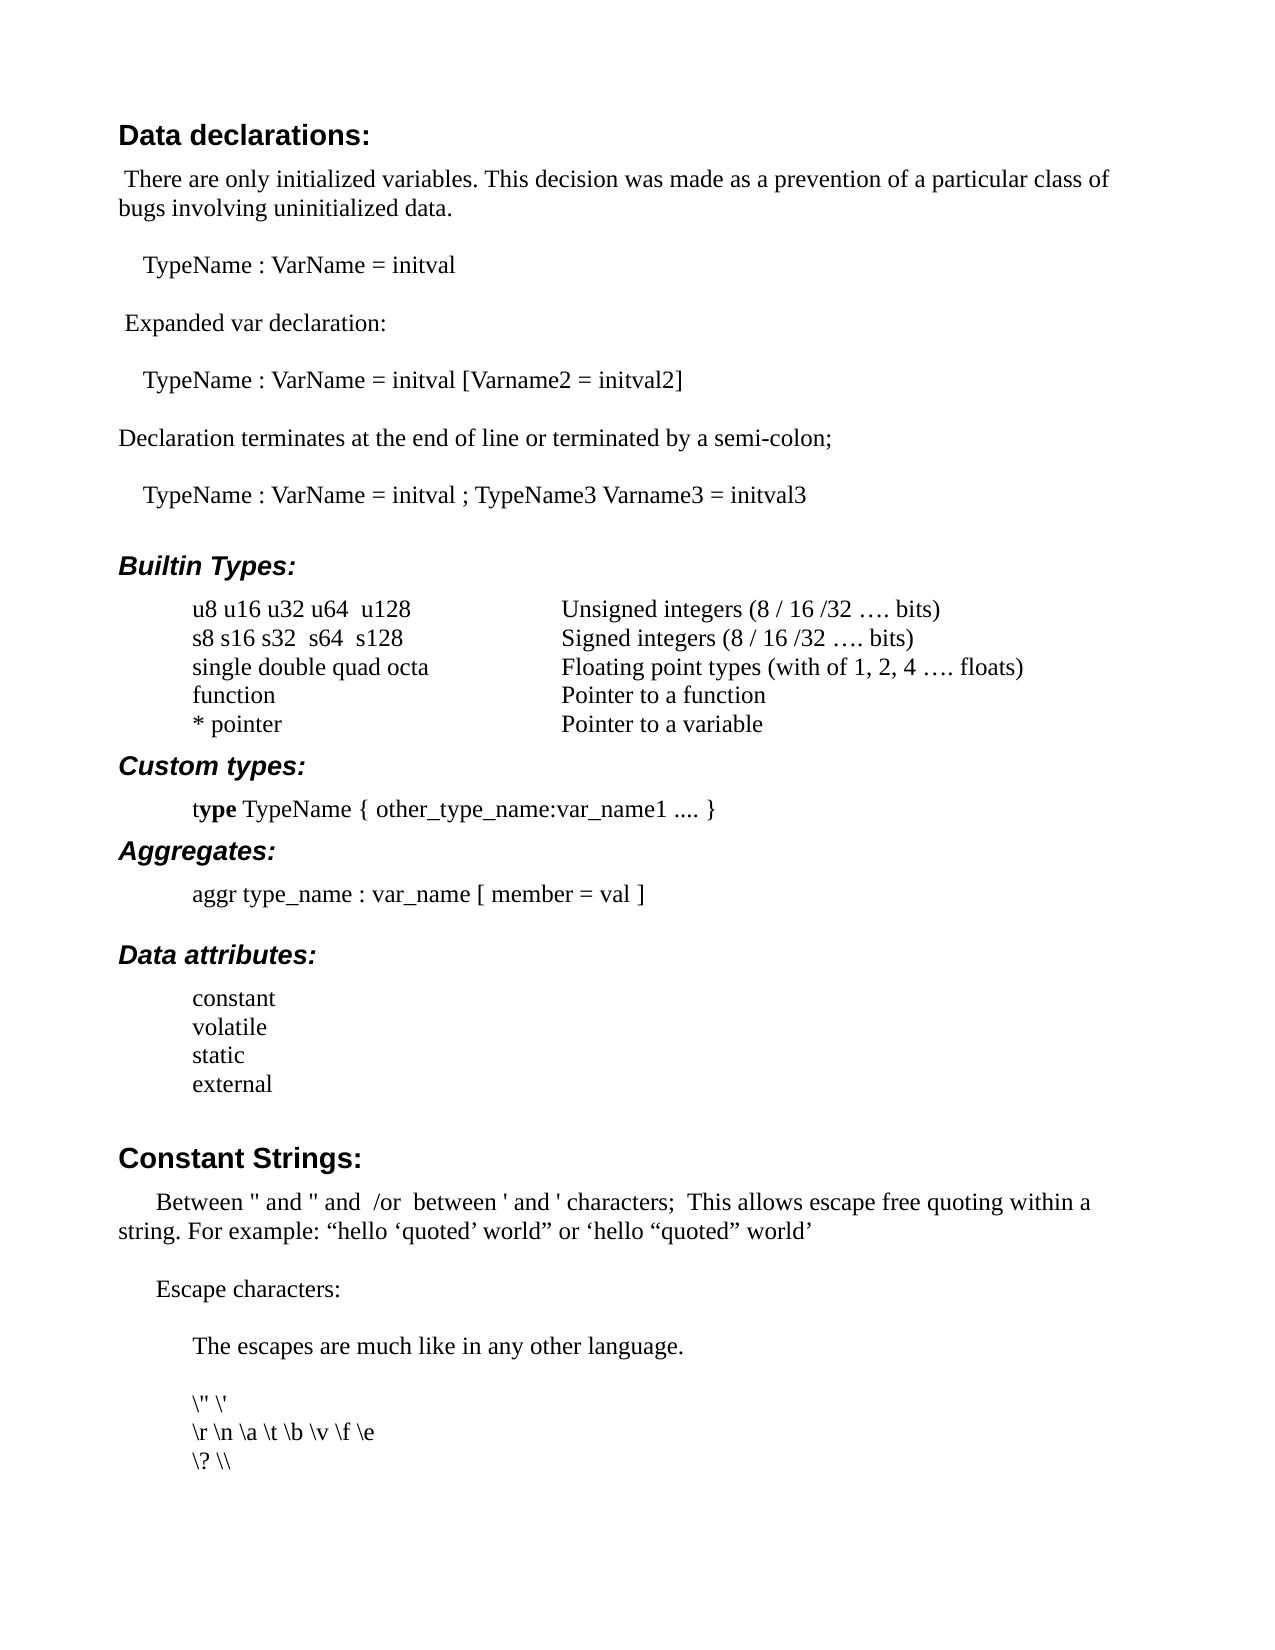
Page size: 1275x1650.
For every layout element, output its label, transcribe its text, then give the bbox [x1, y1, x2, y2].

text \? \\ [118, 1446, 1157, 1475]
text TypeName : VarName = initval [118, 250, 1157, 279]
text Expanded var declaration: [118, 308, 1157, 337]
text volatile [118, 1012, 1157, 1041]
subtitle Builtin Types: [118, 550, 1157, 582]
text aggr type_name : var_name [ member = val ] [118, 879, 1157, 908]
text TypeName : VarName = initval ; TypeName3 Varname3 = initval3 [118, 480, 1157, 509]
text There are only initialized variables. This decision was made as a prevention of a particular class of bugs involving uninitialized data. [118, 164, 1157, 222]
text u8 u16 u32 u64 u128 Unsigned integers (8 / 16 /32 …. bits) [118, 594, 1157, 623]
text * pointer Pointer to a variable [118, 709, 1157, 738]
text single double quad octa Floating point types (with of 1, 2, 4 …. floats) [118, 652, 1157, 680]
text type TypeName { other_type_name:var_name1 .... } [118, 794, 1157, 823]
subtitle Data attributes: [118, 939, 1157, 971]
text external [118, 1069, 1157, 1098]
subtitle Aggregates: [118, 835, 1157, 867]
text static [118, 1041, 1157, 1069]
text s8 s16 s32 s64 s128 Signed integers (8 / 16 /32 …. bits) [118, 623, 1157, 652]
subtitle Custom types: [118, 750, 1157, 782]
subtitle Constant Strings: [118, 1141, 1157, 1175]
text Declaration terminates at the end of line or terminated by a semi-colon; [118, 423, 1157, 452]
text function Pointer to a function [118, 680, 1157, 709]
text \r \n \a \t \b \v \f \e [118, 1417, 1157, 1446]
text \" \' [118, 1389, 1157, 1417]
text Between " and " and /or between ' and ' characters; This allows escape free quoting within a string. For example: “hello ‘quoted’ world” or ‘hello “quoted” world’ [118, 1187, 1157, 1245]
text TypeName : VarName = initval [Varname2 = initval2] [118, 365, 1157, 394]
text The escapes are much like in any other language. [118, 1331, 1157, 1360]
subtitle Data declarations: [118, 118, 1157, 152]
text Escape characters: [118, 1274, 1157, 1302]
text constant [118, 983, 1157, 1012]
